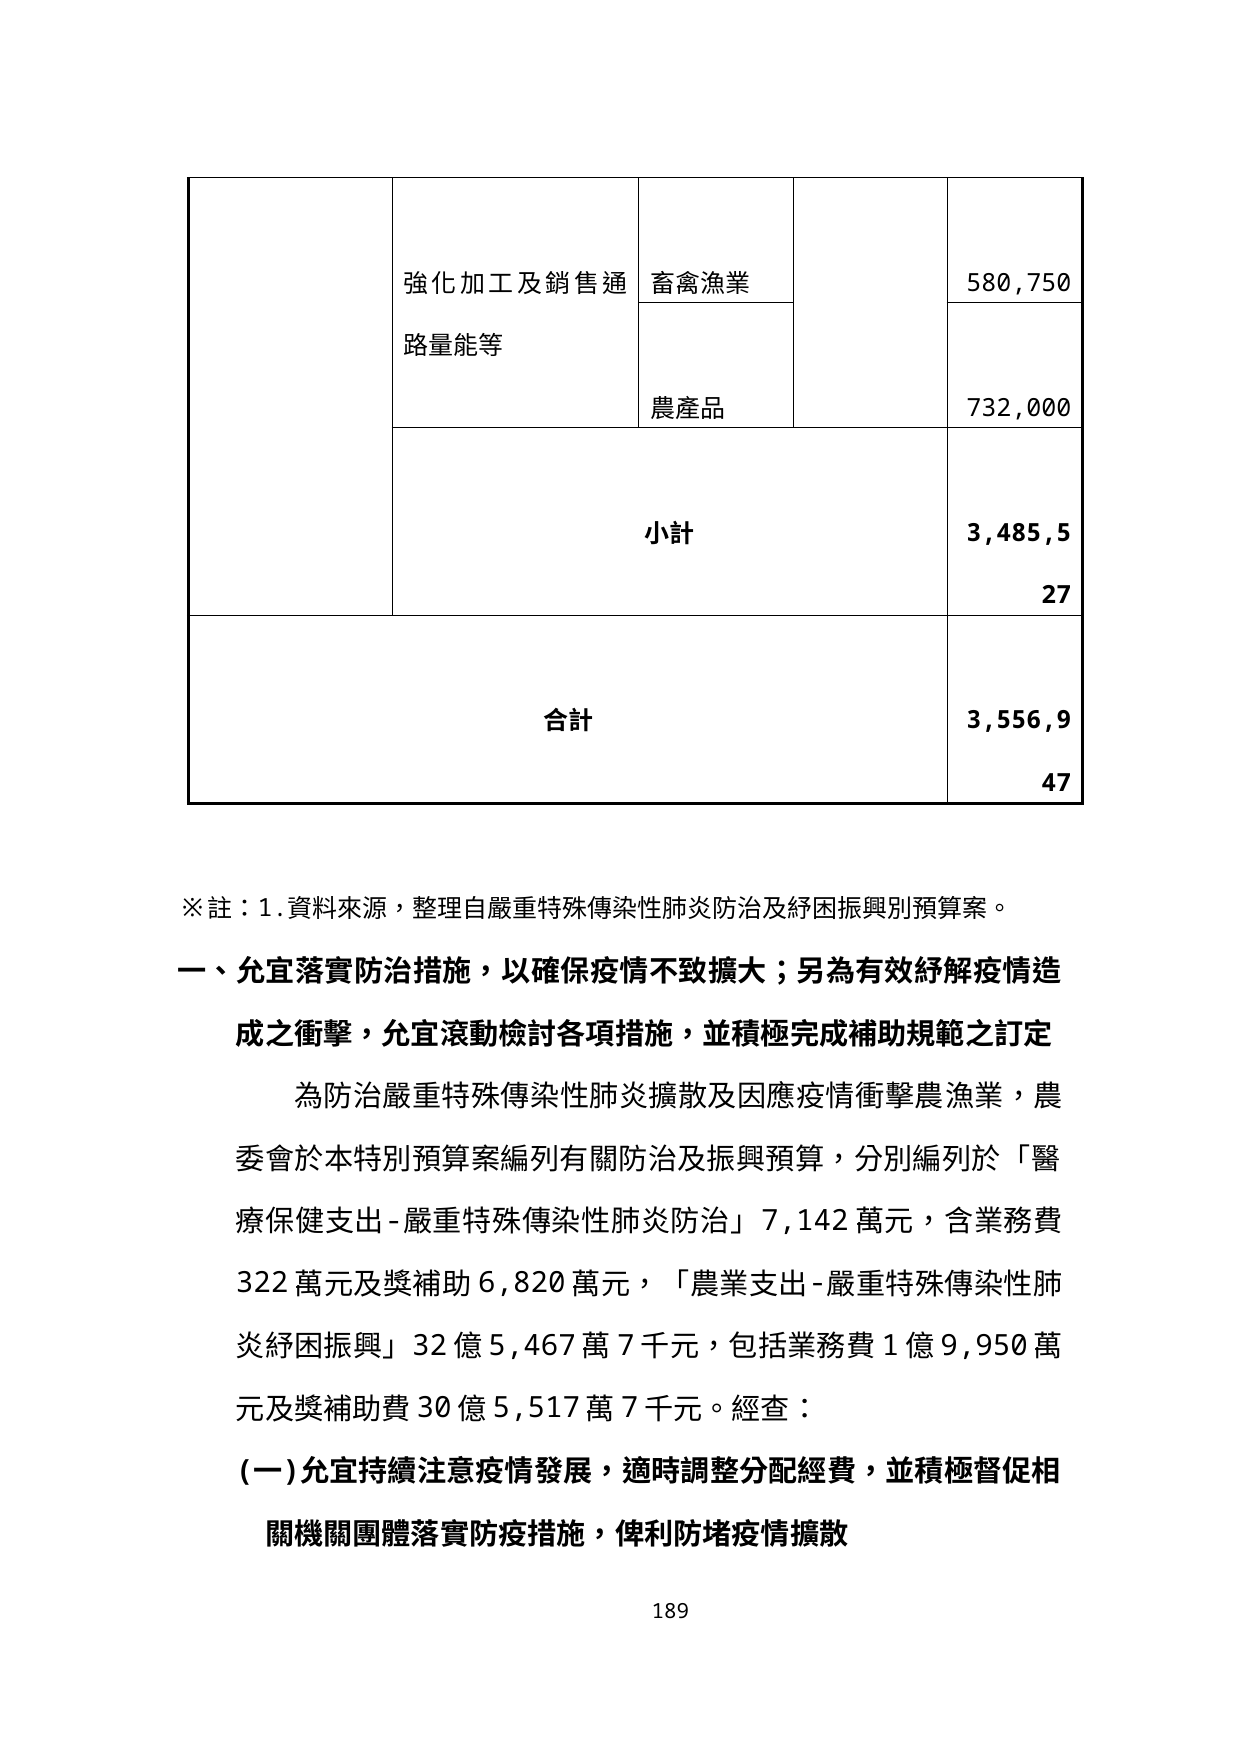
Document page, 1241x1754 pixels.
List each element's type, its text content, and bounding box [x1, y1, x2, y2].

text (一)允宜持續注意疫情發展，適時調整分配經費，並積極督促相關機關團體落實防疫措施，俾利防堵疫情擴散 [236, 1427, 1063, 1552]
table_cell 小計 [393, 428, 947, 615]
table_cell 732,000 [948, 303, 1081, 427]
text 為防治嚴重特殊傳染性肺炎擴散及因應疫情衝擊農漁業，農委會於本特別預算案編列有關防治及振興預算，分別編列於「醫療保健支出-嚴重特殊傳染性肺炎防治」7,142萬元，含業務費322萬元及獎補助6,820萬元，「農業支出-嚴重特殊傳染性肺炎紓困振興」32億5,467萬7千元，包括業務費1億9,950萬元及獎補助費30億5,517萬7千元。經查： [236, 1052, 1063, 1427]
table_cell 農產品 [639, 303, 793, 427]
table_cell 強化加工及銷售通路量能等 [393, 178, 638, 427]
text ※註：1.資料來源，整理自嚴重特殊傳染性肺炎防治及紓困振興別預算案。 [177, 865, 1063, 927]
table_cell 3,556,947 [948, 616, 1081, 802]
text 一、允宜落實防治措施，以確保疫情不致擴大；另為有效紓解疫情造成之衝擊，允宜滾動檢討各項措施，並積極完成補助規範之訂定 [177, 927, 1063, 1052]
table_cell [190, 178, 392, 615]
table_cell 580,750 [948, 178, 1081, 302]
table_cell 畜禽漁業 [639, 178, 793, 302]
table_cell 3,485,527 [948, 428, 1081, 615]
table_cell 合計 [190, 616, 947, 802]
table_cell [794, 178, 947, 427]
